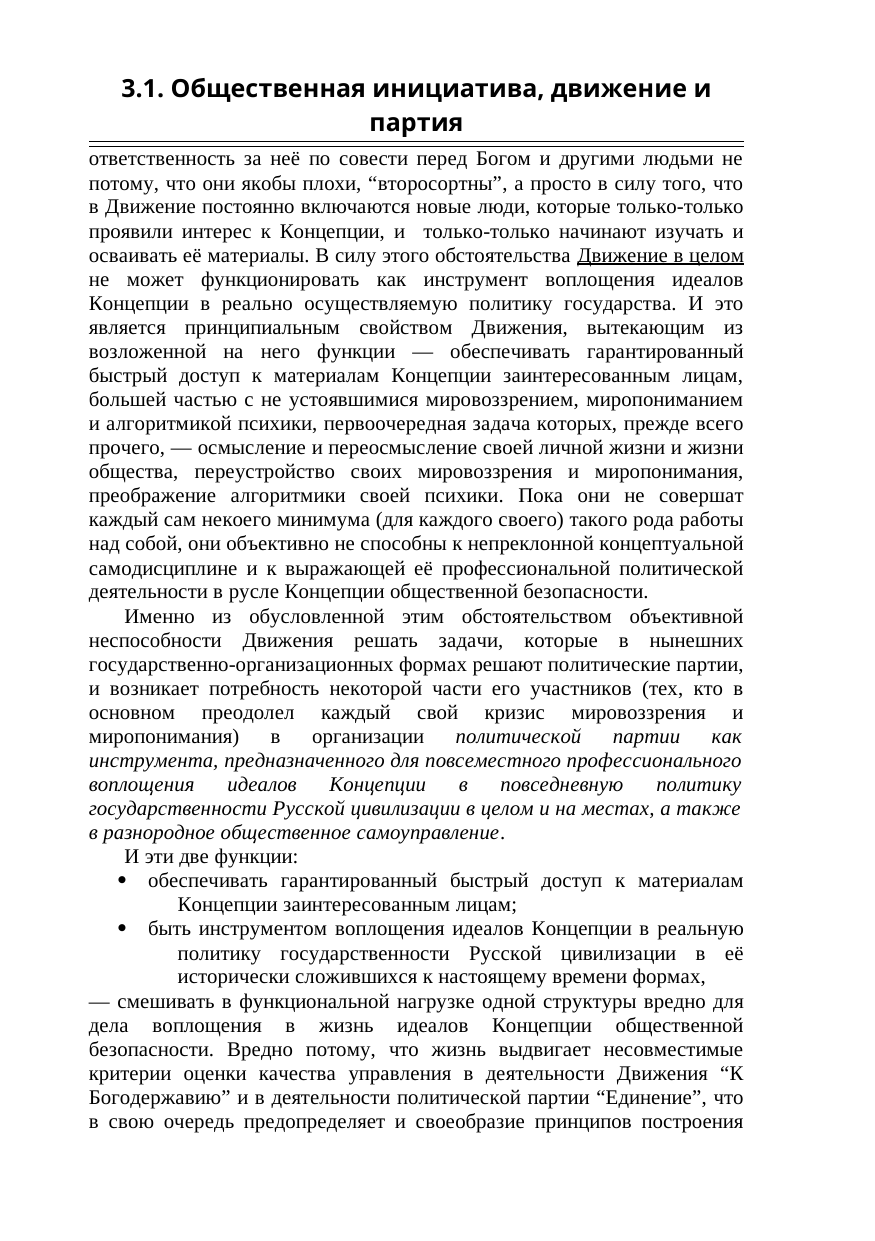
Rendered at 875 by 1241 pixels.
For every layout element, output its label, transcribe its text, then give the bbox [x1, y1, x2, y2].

text И эти две функции: [89, 844, 744, 868]
list обеспечивать гарантированный быстрый доступ к материалам Концепции заинтересованным лицам; [118, 868, 744, 916]
list быть инструментом воплощения идеалов Концепции в реальную политику государственности Русской цивилизации в её исторически сложившихся к настоящему времени формах, [118, 916, 744, 988]
text ответственность за неё по совести перед Богом и другими людьми не потому, что они якобы плохи, “второсортны”, а просто в силу того, что в Движение постоянно включаются новые люди, которые только-только проявили интерес к Концепции, и только-только начинают изучать и осваивать её материалы. В силу этого обстоятельства Движение в целом не может функционировать как инструмент воплощения идеалов Концепции в реально осуществляемую политику государства. И это является принципиальным свойством Движения, вытекающим из возложенной на него функции — обеспечивать гарантированный быстрый доступ к материалам Концепции заинтересованным лицам, большей частью с не устоявшимися мировоззрением, миропониманием и алгоритмикой психики, первоочередная задача которых, прежде всего прочего, — осмысление и переосмысление своей личной жизни и жизни общества, переустройство своих мировоззрения и миропонимания, преображение алгоритмики своей психики. Пока они не совершат каждый сам некоего минимума (для каждого своего) такого рода работы над собой, они объективно не способны к непреклонной концептуальной самодисциплине и к выражающей её профессиональной политической деятельности в русле Концепции общественной безопасности. [89, 147, 744, 603]
text — смешивать в функциональной нагрузке одной структуры вредно для дела воплощения в жизнь идеалов Концепции общественной безопасности. Вредно потому, что жизнь выдвигает несовместимые критерии оценки качества управления в деятельности Движения “К Богодержавию” и в деятельности политической партии “Единение”, что в свою очередь предопределяет и своеобразие принципов построения [89, 988, 744, 1133]
text Именно из обусловленной этим обстоятельством объективной неспособности Движения решать задачи, которые в нынешних государственно-организационных формах решают политические партии, и возникает потребность некоторой части его участников (тех, кто в основном преодолел каждый свой кризис мировоззрения и миропонимания) в организации политической партии как инструмента, предназначенного для повсеместного профессионального воплощения идеалов Концепции в повседневную политику государственности Русской цивилизации в целом и на местах, а также в разнородное общественное самоуправление. [89, 603, 744, 844]
